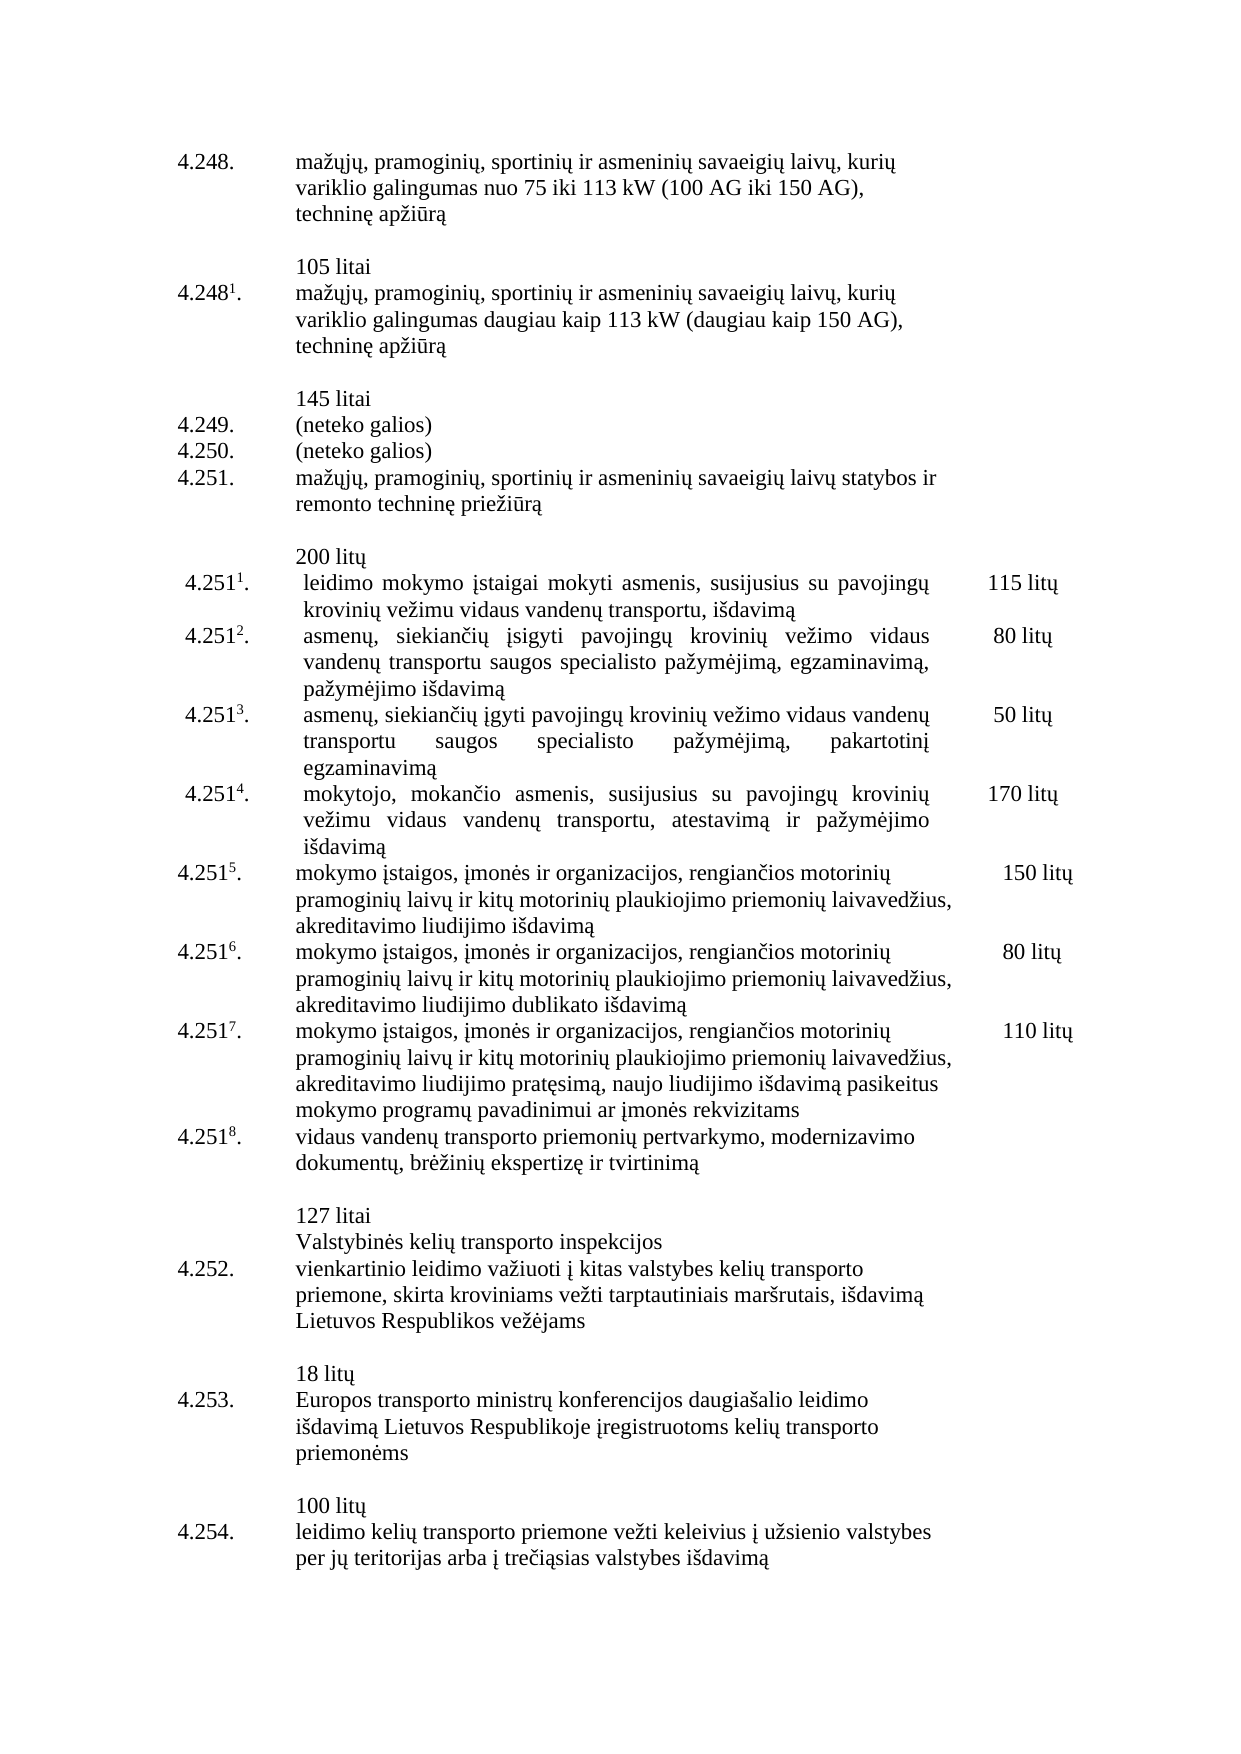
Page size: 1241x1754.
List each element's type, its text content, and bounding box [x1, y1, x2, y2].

text 4.2517. mokymo įstaigos, įmonės ir organizacijos, rengiančios motorinių 110 litų [177, 1017, 1122, 1044]
text pramoginių laivų ir kitų motorinių plaukiojimo priemonių laivavedžius, [177, 886, 1122, 912]
table_cell asmenų, siekiančių įsigyti pavojingų krovinių vežimo vidaus vandenų transportu saugos specialisto pažymėjimą, egzaminavimą, pažymėjimo išdavimą [292, 622, 942, 701]
text akreditavimo liudijimo dublikato išdavimą [177, 991, 1122, 1017]
table_cell 4.2513. [174, 701, 292, 780]
table_cell asmenų, siekiančių įgyti pavojingų krovinių vežimo vidaus vandenų transportu saugos specialisto pažymėjimą, pakartotinį egzaminavimą [292, 701, 942, 780]
text 4.253. Europos transporto ministrų konferencijos daugiašalio leidimo išdavimą Lietuvos Respublikoje įregistruotoms kelių transporto priemonėms 100 litų [177, 1386, 945, 1518]
text 4.2516. mokymo įstaigos, įmonės ir organizacijos, rengiančios motorinių 80 litų [177, 938, 1122, 965]
text 4.251. mažųjų, pramoginių, sportinių ir asmeninių savaeigių laivų statybos ir remonto techninę priežiūrą 200 litų [177, 464, 945, 569]
text pramoginių laivų ir kitų motorinių plaukiojimo priemonių laivavedžius, [177, 1044, 1122, 1070]
table_cell 170 litų [942, 780, 1104, 859]
table_cell mokytojo, mokančio asmenis, susijusius su pavojingų krovinių vežimu vidaus vandenų transportu, atestavimą ir pažymėjimo išdavimą [292, 780, 942, 859]
text pramoginių laivų ir kitų motorinių plaukiojimo priemonių laivavedžius, [177, 965, 1122, 991]
text 4.2518. vidaus vandenų transporto priemonių pertvarkymo, modernizavimo dokumentų, brėžinių ekspertizę ir tvirtinimą 127 litai [177, 1123, 945, 1228]
text akreditavimo liudijimo išdavimą [177, 912, 1122, 938]
table_cell 80 litų [942, 622, 1104, 701]
table_header 4.2511. [174, 569, 292, 622]
text 4.248. mažųjų, pramoginių, sportinių ir asmeninių savaeigių laivų, kurių variklio galingumas nuo 75 iki 113 kW (100 AG iki 150 AG), techninę apžiūrą 105 litai [177, 148, 945, 279]
table_header 115 litų [942, 569, 1104, 622]
text 4.2481. mažųjų, pramoginių, sportinių ir asmeninių savaeigių laivų, kurių variklio galingumas daugiau kaip 113 kW (daugiau kaip 150 AG), techninę apžiūrą 145 litai [177, 279, 945, 411]
text akreditavimo liudijimo pratęsimą, naujo liudijimo išdavimą pasikeitus [177, 1070, 1122, 1096]
text 4.254. leidimo kelių transporto priemone vežti keleivius į užsienio valstybes per jų teritorijas arba į trečiąsias valstybes išdavimą [177, 1518, 945, 1571]
table_cell 4.2512. [174, 622, 292, 701]
table_header leidimo mokymo įstaigai mokyti asmenis, susijusius su pavojingų krovinių vežimu vidaus vandenų transportu, išdavimą [292, 569, 942, 622]
text mokymo programų pavadinimui ar įmonės rekvizitams [177, 1096, 1122, 1123]
text Valstybinės kelių transporto inspekcijos [177, 1228, 945, 1254]
text 4.250. (neteko galios) [177, 438, 945, 464]
table_cell 50 litų [942, 701, 1104, 780]
text 4.252. vienkartinio leidimo važiuoti į kitas valstybes kelių transporto priemone, skirta kroviniams vežti tarptautiniais maršrutais, išdavimą Lietuvos Respublikos vežėjams 18 litų [177, 1254, 945, 1386]
table_cell 4.2514. [174, 780, 292, 859]
text 4.249. (neteko galios) [177, 411, 945, 438]
text 4.2515. mokymo įstaigos, įmonės ir organizacijos, rengiančios motorinių 150 litų [177, 859, 1122, 886]
